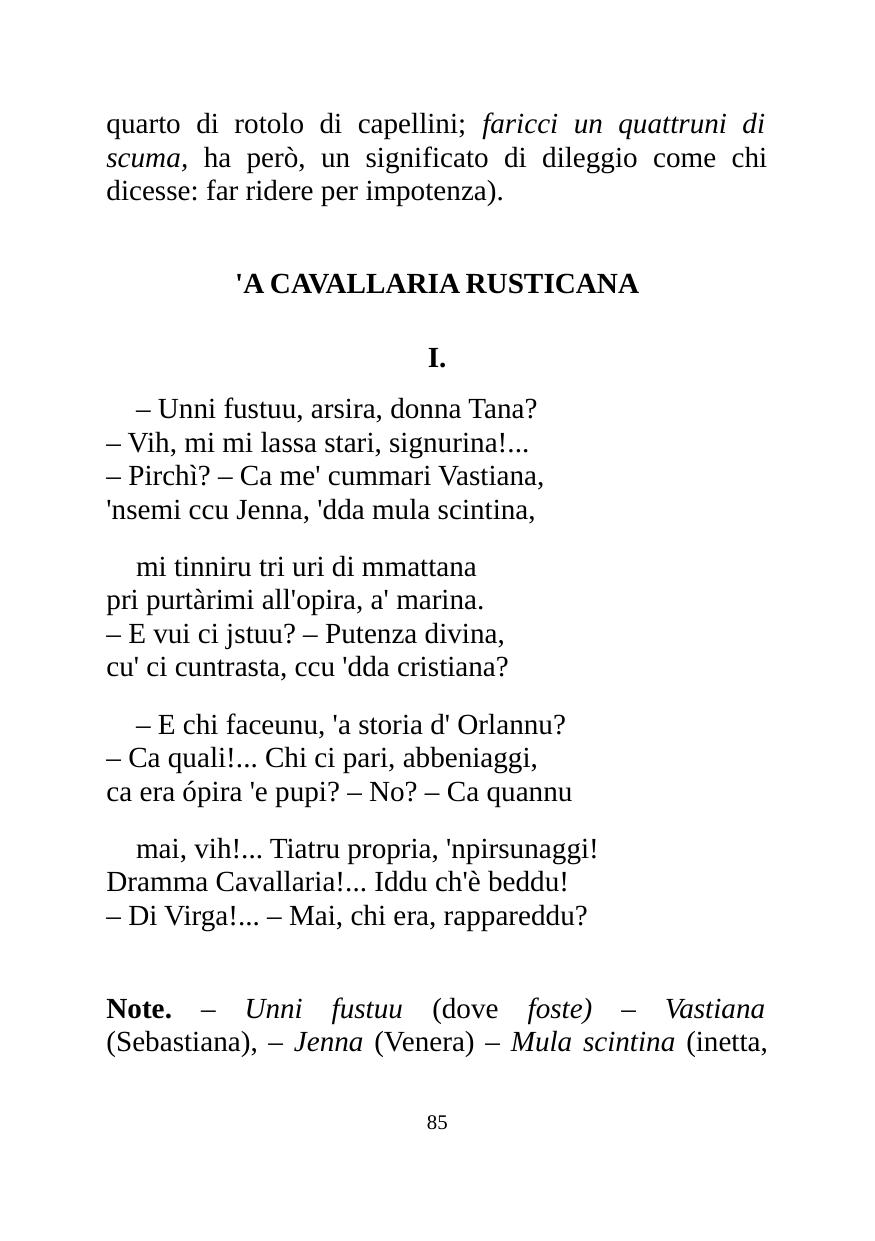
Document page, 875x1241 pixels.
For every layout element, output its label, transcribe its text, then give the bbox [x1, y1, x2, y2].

text – Ca quali!... Chi ci pari, abbeniaggi, [106, 740, 768, 774]
text – E chi faceunu, 'a storia d' Orlannu? [106, 707, 768, 740]
text I. [106, 340, 768, 373]
text – Pirchì? – Ca me' cummari Vastiana, [106, 458, 768, 492]
text 'A CAVALLARIA RUSTICANA [106, 266, 768, 299]
text 'nsemi ccu Jenna, 'dda mula scintina, [106, 492, 768, 525]
text – Unni fustuu, arsira, donna Tana? [106, 391, 768, 425]
text – Di Virga!... – Mai, chi era, rappareddu? [106, 898, 768, 932]
text cu' ci cuntrasta, ccu 'dda cristiana? [106, 649, 768, 683]
text Dramma Cavallaria!... Iddu ch'è beddu! [106, 864, 768, 898]
text Note. – Unni fustuu (dove foste) – Vastiana (Sebastiana), – Jenna (Venera) – Mula scintina (inetta, [106, 991, 768, 1058]
text mi tinniru tri uri di mmattana [106, 549, 768, 582]
text pri purtàrimi all'opira, a' marina. [106, 582, 768, 616]
text – Vih, mi mi lassa stari, signurina!... [106, 425, 768, 458]
text ca era ópira 'e pupi? – No? – Ca quannu [106, 774, 768, 807]
text quarto di rotolo di capellini; faricci un quattruni di scuma, ha però, un significato di dileggio come chi dicesse: far ridere per impotenza). [106, 106, 768, 207]
text mai, vih!... Tiatru propria, 'npirsunaggi! [106, 831, 768, 864]
text – E vui ci jstuu? – Putenza divina, [106, 616, 768, 649]
